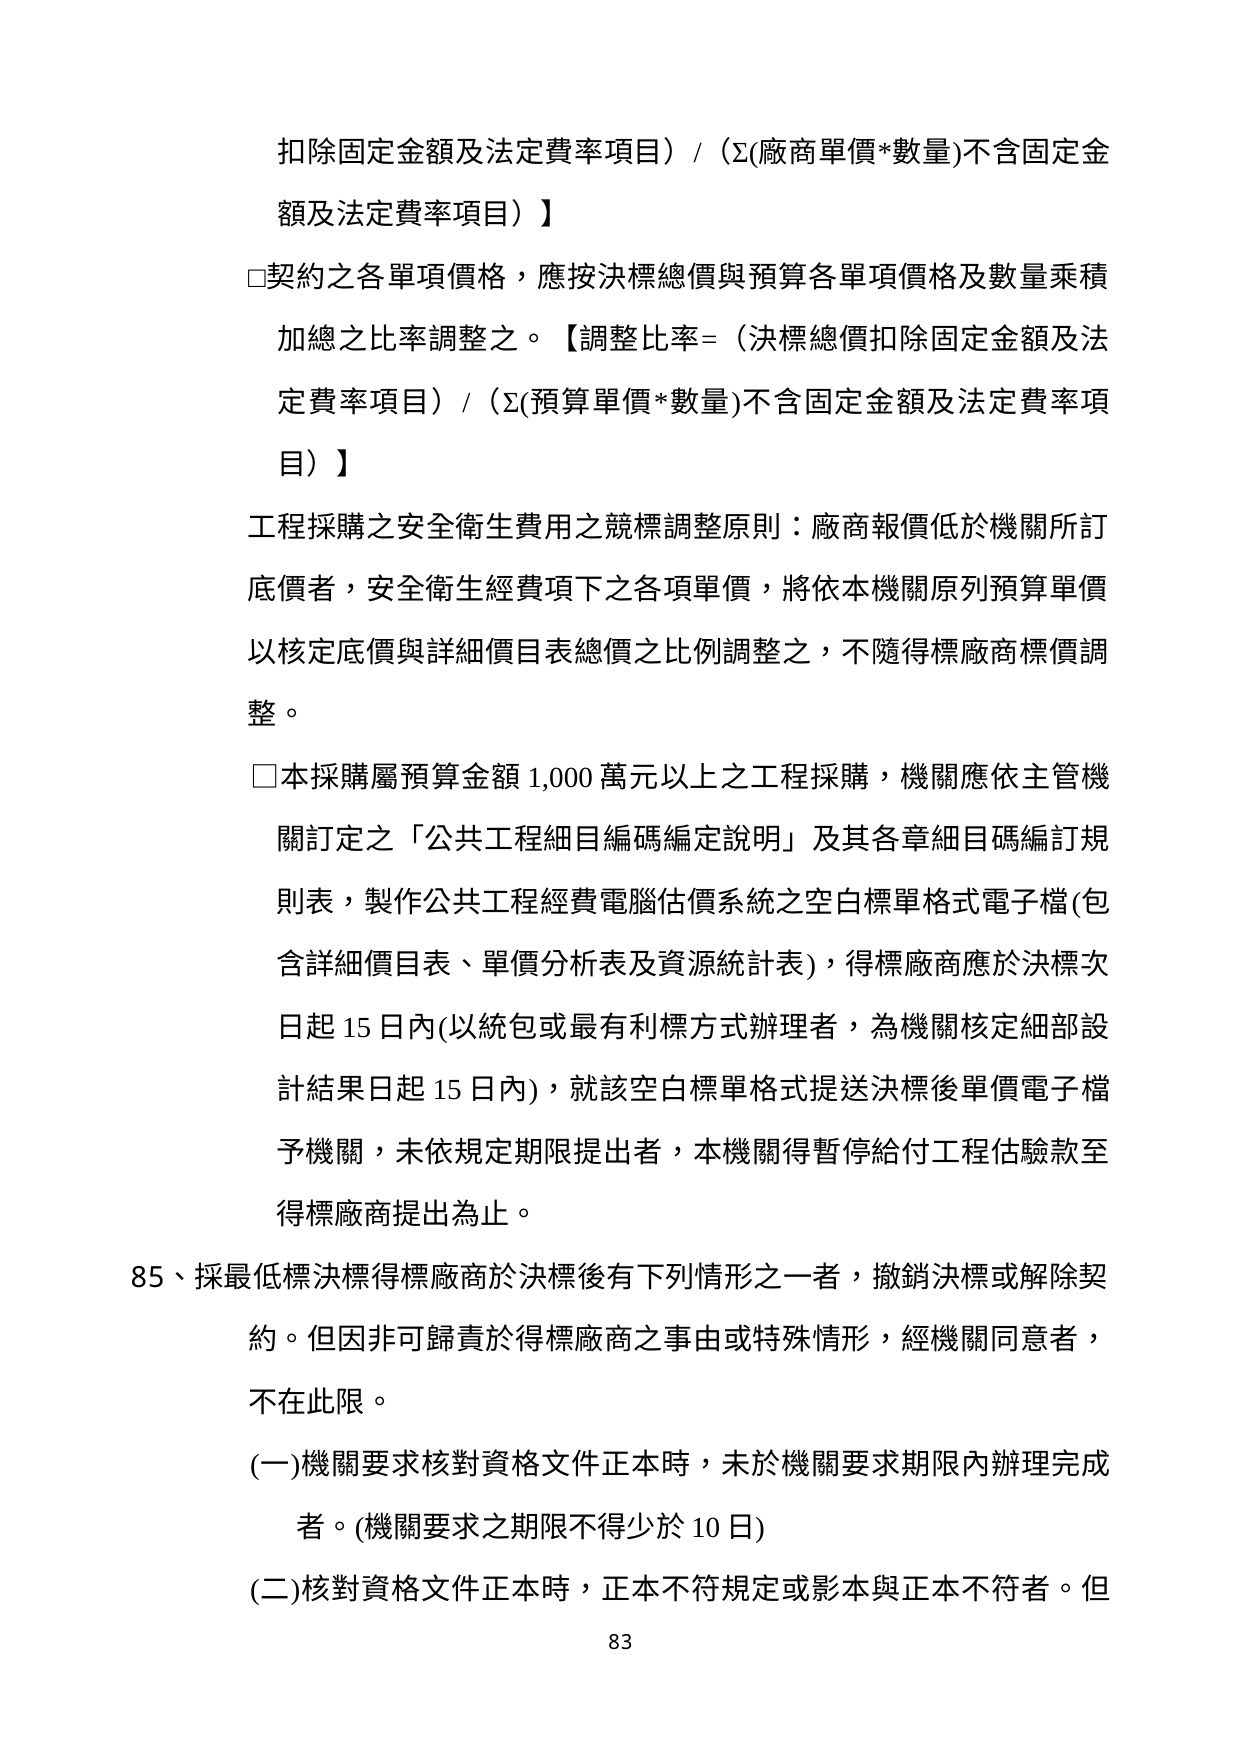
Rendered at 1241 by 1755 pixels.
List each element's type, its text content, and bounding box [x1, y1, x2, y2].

text 工程採購之安全衛生費用之競標調整原則：廠商報價低於機關所訂底價者，安全衛生經費項下之各項單價，將依本機關原列預算單價以核定底價與詳細價目表總價之比例調整之，不隨得標廠商標價調整。 [248, 483, 1110, 733]
list 採最低標決標得標廠商於決標後有下列情形之一者，撤銷決標或解除契約。但因非可歸責於得標廠商之事由或特殊情形，經機關同意者，不在此限。 [130, 1233, 1110, 1420]
text (一)機關要求核對資格文件正本時，未於機關要求期限內辦理完成者。(機關要求之期限不得少於10日) [130, 1420, 1110, 1545]
text □契約之各單項價格，應按決標總價與預算各單項價格及數量乘積加總之比率調整之。【調整比率=（決標總價扣除固定金額及法定費率項目）/（Σ(預算單價*數量)不含固定金額及法定費率項目）】 [248, 233, 1110, 483]
text □本採購屬預算金額1,000萬元以上之工程採購，機關應依主管機關訂定之「公共工程細目編碼編定說明」及其各章細目碼編訂規則表，製作公共工程經費電腦估價系統之空白標單格式電子檔(包含詳細價目表、單價分析表及資源統計表)，得標廠商應於決標次日起15日內(以統包或最有利標方式辦理者，為機關核定細部設計結果日起15日內)，就該空白標單格式提送決標後單價電子檔予機關，未依規定期限提出者，本機關得暫停給付工程估驗款至得標廠商提出為止。 [130, 733, 1110, 1233]
text (二)核對資格文件正本時，正本不符規定或影本與正本不符者。但 [130, 1545, 1110, 1608]
text 扣除固定金額及法定費率項目）/（Σ(廠商單價*數量)不含固定金額及法定費率項目）】 [248, 108, 1110, 233]
